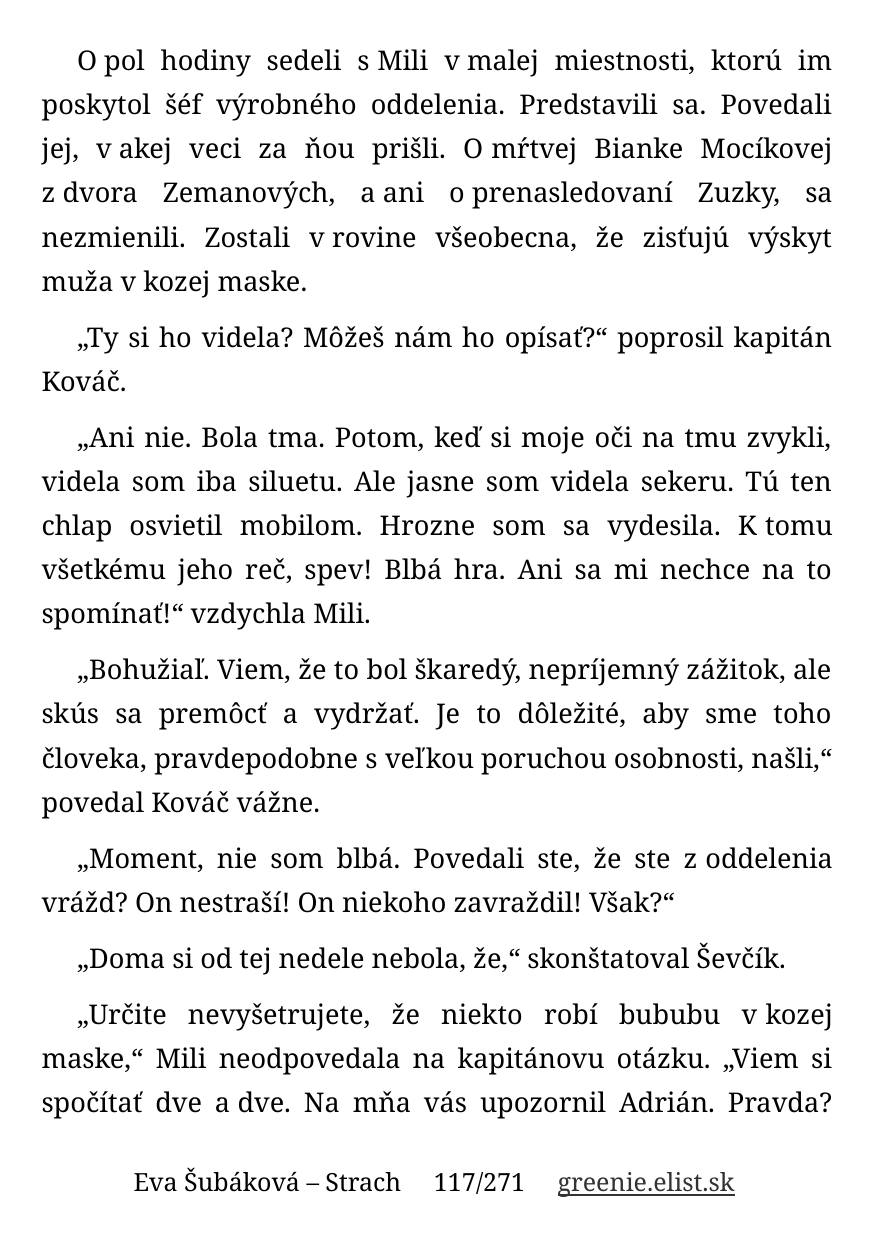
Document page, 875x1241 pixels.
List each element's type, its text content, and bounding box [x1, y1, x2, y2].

text „Ani nie. Bola tma. Potom, keď si moje oči na tmu zvykli, videla som iba siluetu. Ale jasne som videla sekeru. Tú ten chlap osvietil mobilom. Hrozne som sa vydesila. K tomu všetkému jeho reč, spev! Blbá hra. Ani sa mi nechce na to spomínať!“ vzdychla Mili. [41, 418, 833, 632]
text „Určite nevyšetrujete, že niekto robí bububu v kozej maske,“ Mili neodpovedala na kapitánovu otázku. „Viem si spočítať dve a dve. Na mňa vás upozornil Adrián. Pravda? [41, 995, 833, 1121]
text „Ty si ho videla? Môžeš nám ho opísať?“ poprosil kapitán Kováč. [41, 318, 833, 399]
text O pol hodiny sedeli s Mili v malej miestnosti, ktorú im poskytol šéf výrobného oddelenia. Predstavili sa. Povedali jej, v akej veci za ňou prišli. O mŕtvej Bianke Mocíkovej z dvora Zemanových, a ani o prenasledovaní Zuzky, sa nezmienili. Zostali v rovine všeobecna, že zisťujú výskyt muža v kozej maske. [41, 41, 833, 299]
text „Doma si od tej nedele nebola, že,“ skonštatoval Ševčík. [41, 939, 833, 976]
text „Moment, nie som blbá. Povedali ste, že ste z oddelenia vrážd? On nestraší! On niekoho zavraždil! Však?“ [41, 839, 833, 920]
text „Bohužiaľ. Viem, že to bol škaredý, nepríjemný zážitok, ale skús sa premôcť a vydržať. Je to dôležité, aby sme toho človeka, pravdepodobne s veľkou poruchou osobnosti, našli,“ povedal Kováč vážne. [41, 651, 833, 820]
